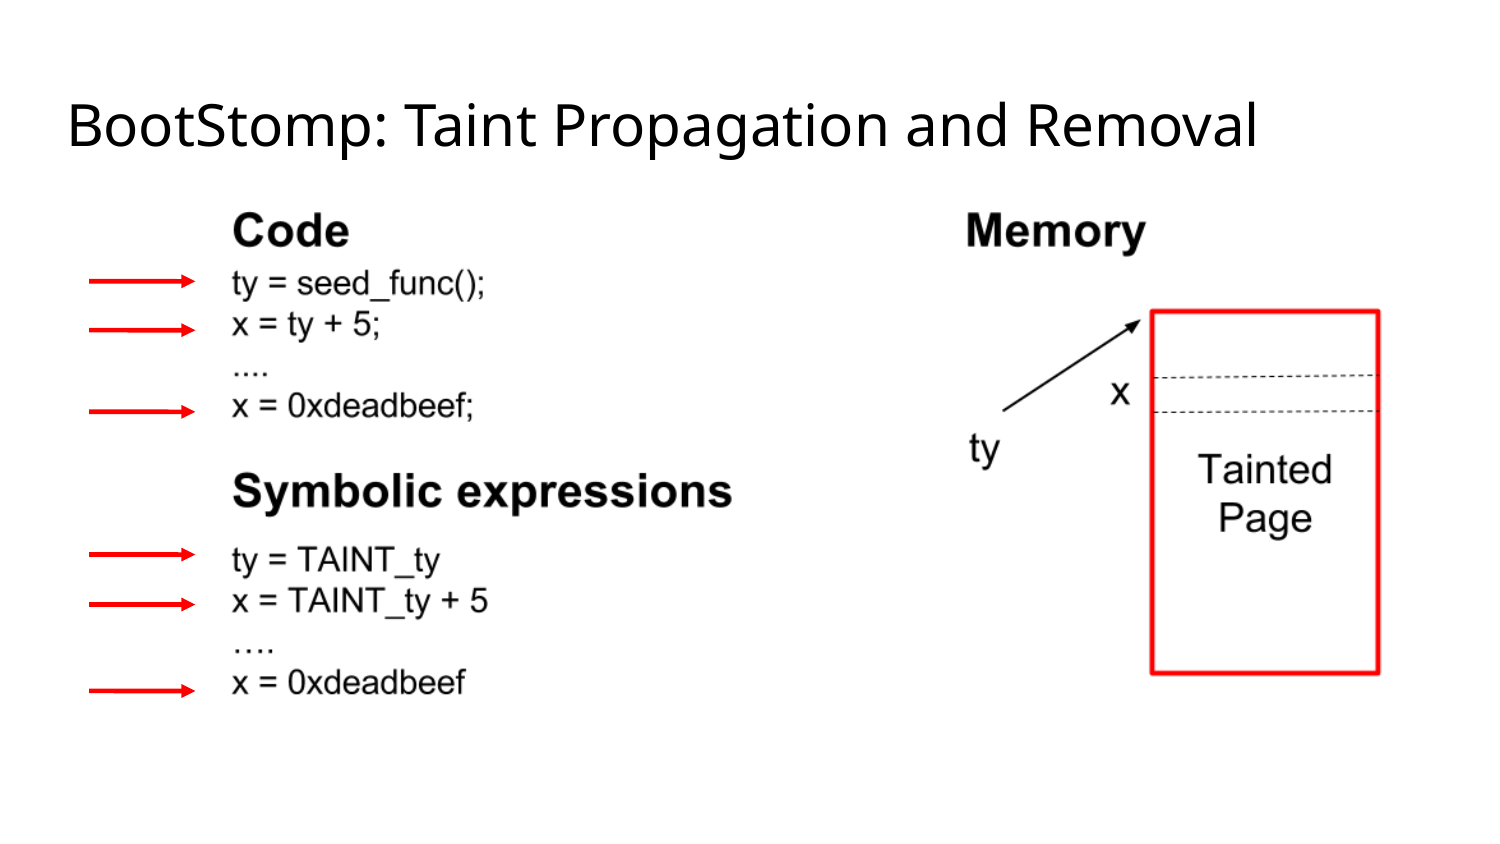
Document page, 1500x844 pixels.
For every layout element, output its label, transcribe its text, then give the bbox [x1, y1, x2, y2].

list [51, 189, 1449, 750]
picture [211, 188, 1407, 711]
title BootStomp: Taint Propagation and Removal [51, 72, 1449, 167]
